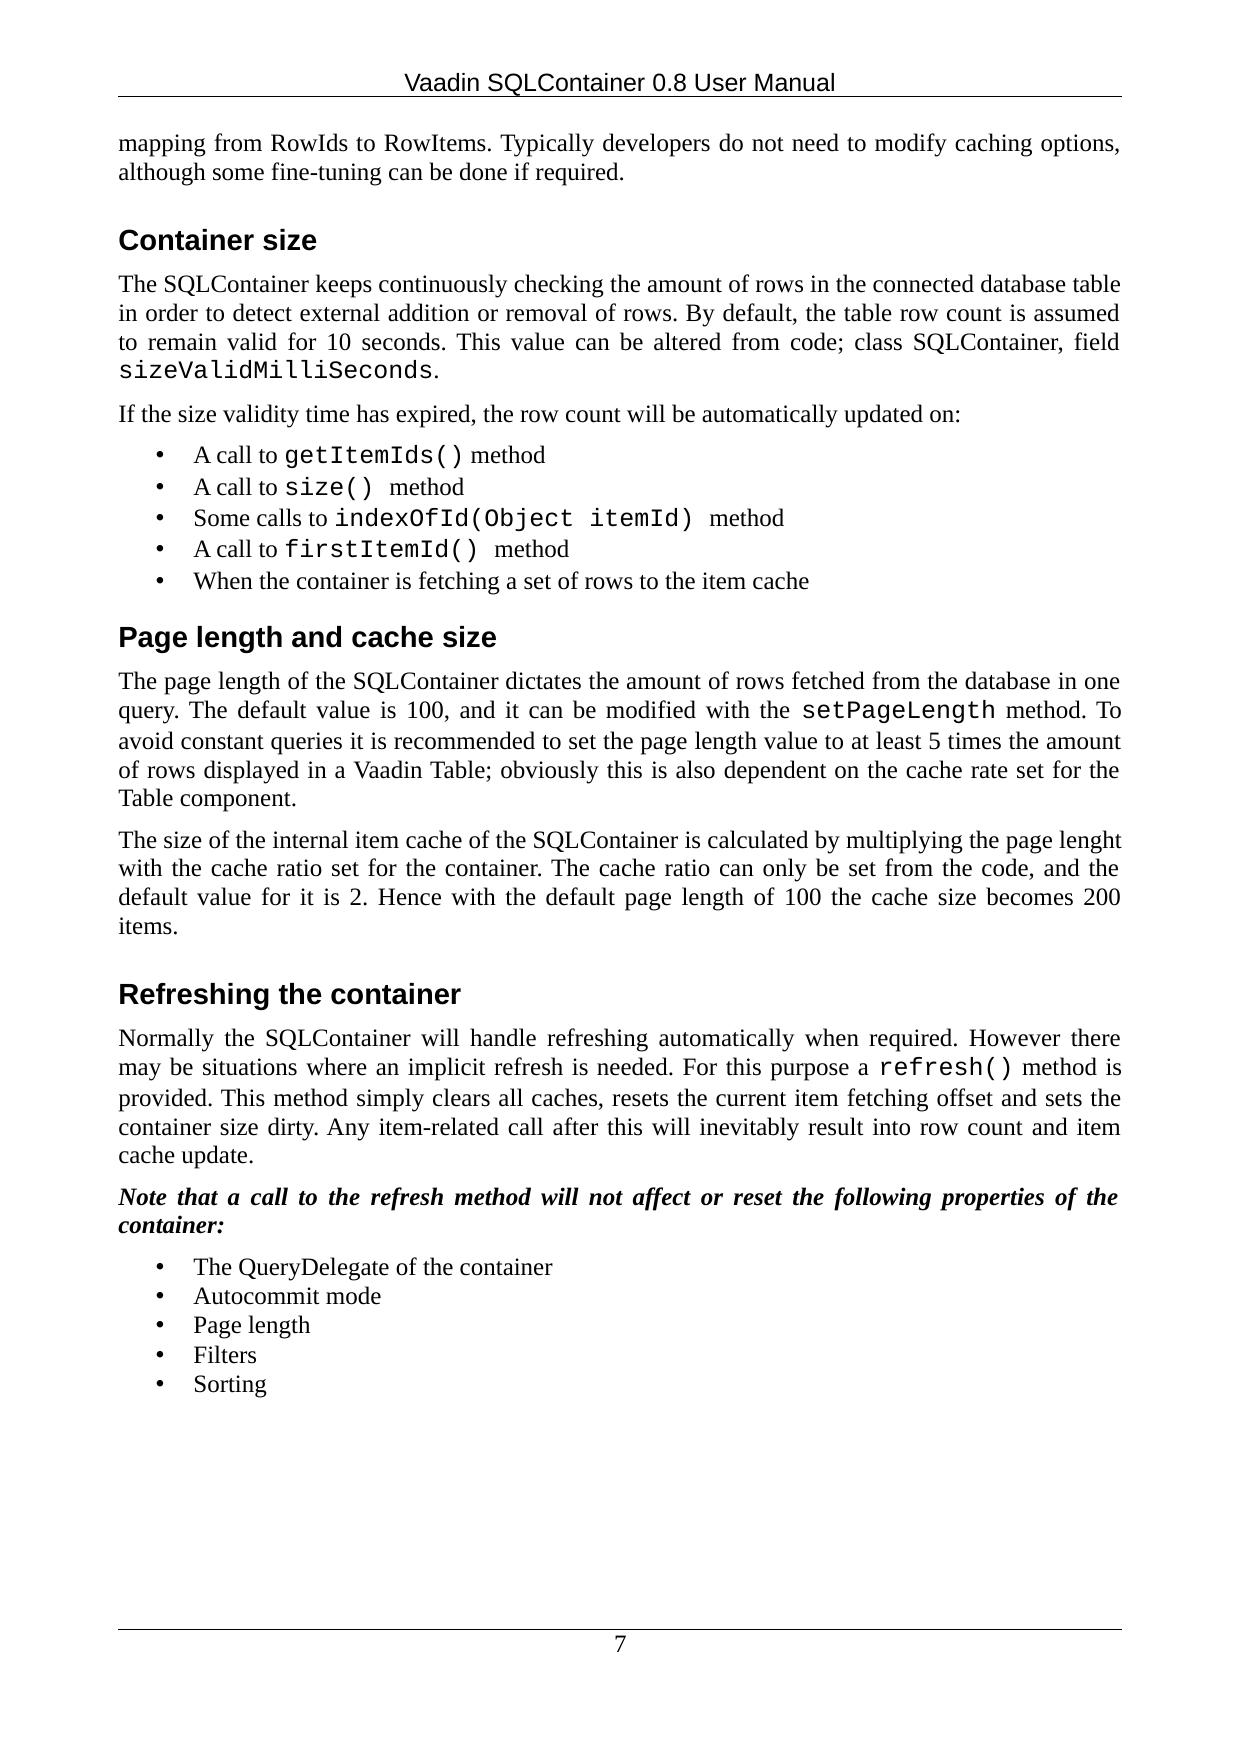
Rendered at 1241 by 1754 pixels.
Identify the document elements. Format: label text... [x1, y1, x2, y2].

text The size of the internal item cache of the SQLContainer is calculated by multiplying the page lenght with the cache ratio set for the container. The cache ratio can only be set from the code, and the default value for it is 2. Hence with the default page length of 100 the cache size becomes 200 items. [118, 825, 1122, 940]
text If the size validity time has expired, the row count will be automatically updated on: [118, 399, 1122, 428]
list When the container is fetching a set of rows to the item cache [156, 566, 1122, 595]
list A call to getItemIds() method [156, 440, 1122, 471]
list Autocommit mode [156, 1281, 1122, 1310]
text Normally the SQLContainer will handle refreshing automatically when required. However there may be situations where an implicit refresh is needed. For this purpose a refresh() method is provided. This method simply clears all caches, resets the current item fetching offset and sets the container size dirty. Any item-related call after this will inevitably result into row count and item cache update. [118, 1023, 1122, 1169]
text The page length of the SQLContainer dictates the amount of rows fetched from the database in one query. The default value is 100, and it can be modified with the setPageLength method. To avoid constant queries it is recommended to set the page length value to at least 5 times the amount of rows displayed in a Vaadin Table; obviously this is also dependent on the cache rate set for the Table component. [118, 666, 1122, 812]
list A call to size() method [156, 472, 1122, 502]
subtitle Refreshing the container [118, 977, 1122, 1011]
subtitle Page length and cache size [118, 620, 1122, 654]
list Sorting [156, 1369, 1122, 1398]
list Some calls to indexOfId(Object itemId) method [156, 503, 1122, 534]
list Page length [156, 1310, 1122, 1339]
text Note that a call to the refresh method will not affect or reset the following properties of the container: [118, 1182, 1122, 1239]
list The QueryDelegate of the container [156, 1252, 1122, 1280]
text The SQLContainer keeps continuously checking the amount of rows in the connected database table in order to detect external addition or removal of rows. By default, the table row count is assumed to remain valid for 10 seconds. This value can be altered from code; class SQLContainer, field sizeValidMilliSeconds. [118, 269, 1122, 386]
text mapping from RowIds to RowItems. Typically developers do not need to modify caching options, although some fine-tuning can be done if required. [118, 128, 1122, 186]
subtitle Container size [118, 223, 1122, 257]
list A call to firstItemId() method [156, 534, 1122, 565]
list Filters [156, 1340, 1122, 1368]
